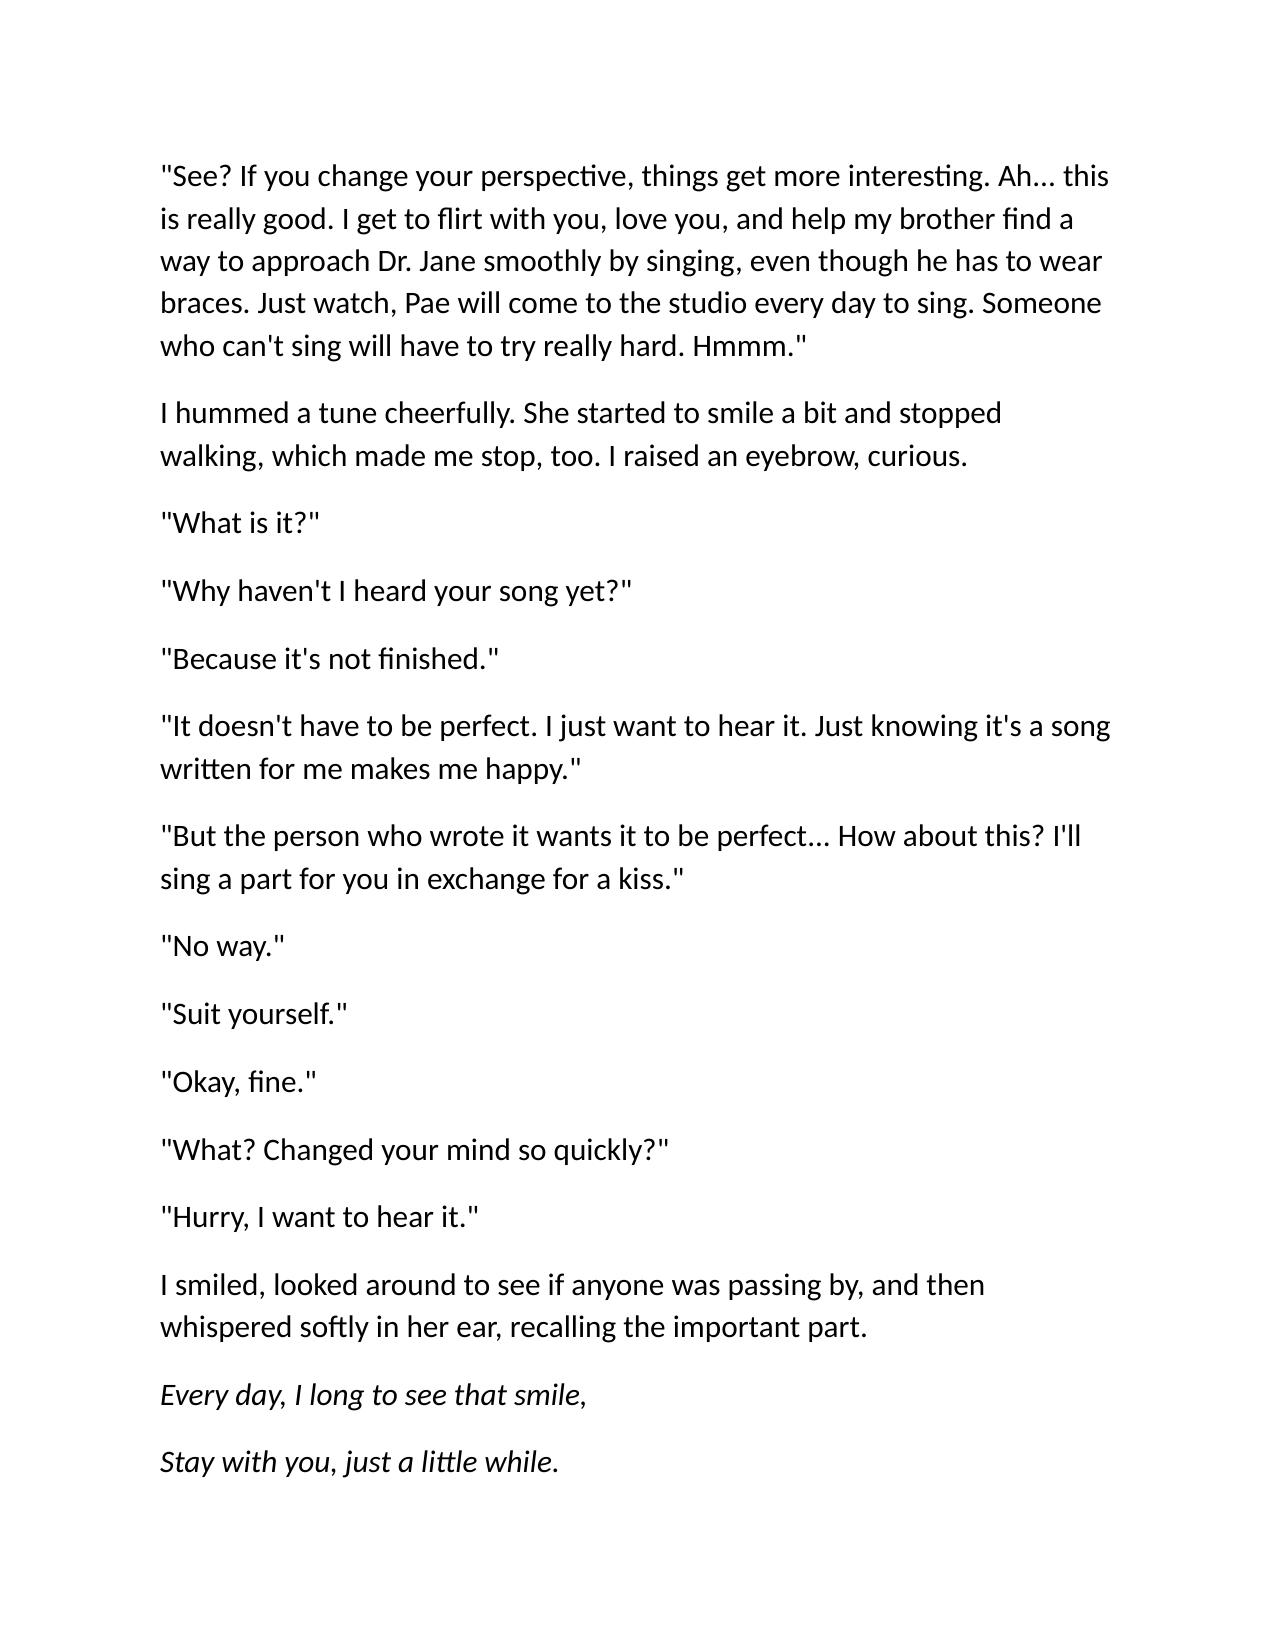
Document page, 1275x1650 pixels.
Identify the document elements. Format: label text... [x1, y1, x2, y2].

text Every day, I long to see that smile, [160, 1375, 1113, 1413]
text I hummed a tune cheerfully. She started to smile a bit and stopped walking, which made me stop, too. I raised an eyebrow, curious. [160, 393, 1113, 474]
text "But the person who wrote it wants it to be perfect... How about this? I'll sing a part for you in exchange for a kiss." [160, 816, 1113, 897]
text "Because it's not finished." [160, 639, 1113, 677]
text "No way." [160, 926, 1113, 964]
text "Why haven't I heard your song yet?" [160, 571, 1113, 609]
text Stay with you, just a little while. [160, 1443, 1113, 1481]
text I smiled, looked around to see if anyone was passing by, and then whispered softly in her ear, recalling the important part. [160, 1265, 1113, 1345]
text "What? Changed your mind so quickly?" [160, 1129, 1113, 1168]
text "What is it?" [160, 503, 1113, 541]
text "Okay, fine." [160, 1062, 1113, 1100]
text "See? If you change your perspective, things get more interesting. Ah... this is really good. I get to flirt with you, love you, and help my brother find a way to approach Dr. Jane smoothly by singing, even though he has to wear braces. Just watch, Pae will come to the studio every day to sing. Someone who can't sing will have to try really hard. Hmmm." [160, 156, 1113, 364]
text "It doesn't have to be perfect. I just want to hear it. Just knowing it's a song written for me makes me happy." [160, 706, 1113, 787]
text "Suit yourself." [160, 994, 1113, 1032]
text "Hurry, I want to hear it." [160, 1197, 1113, 1235]
